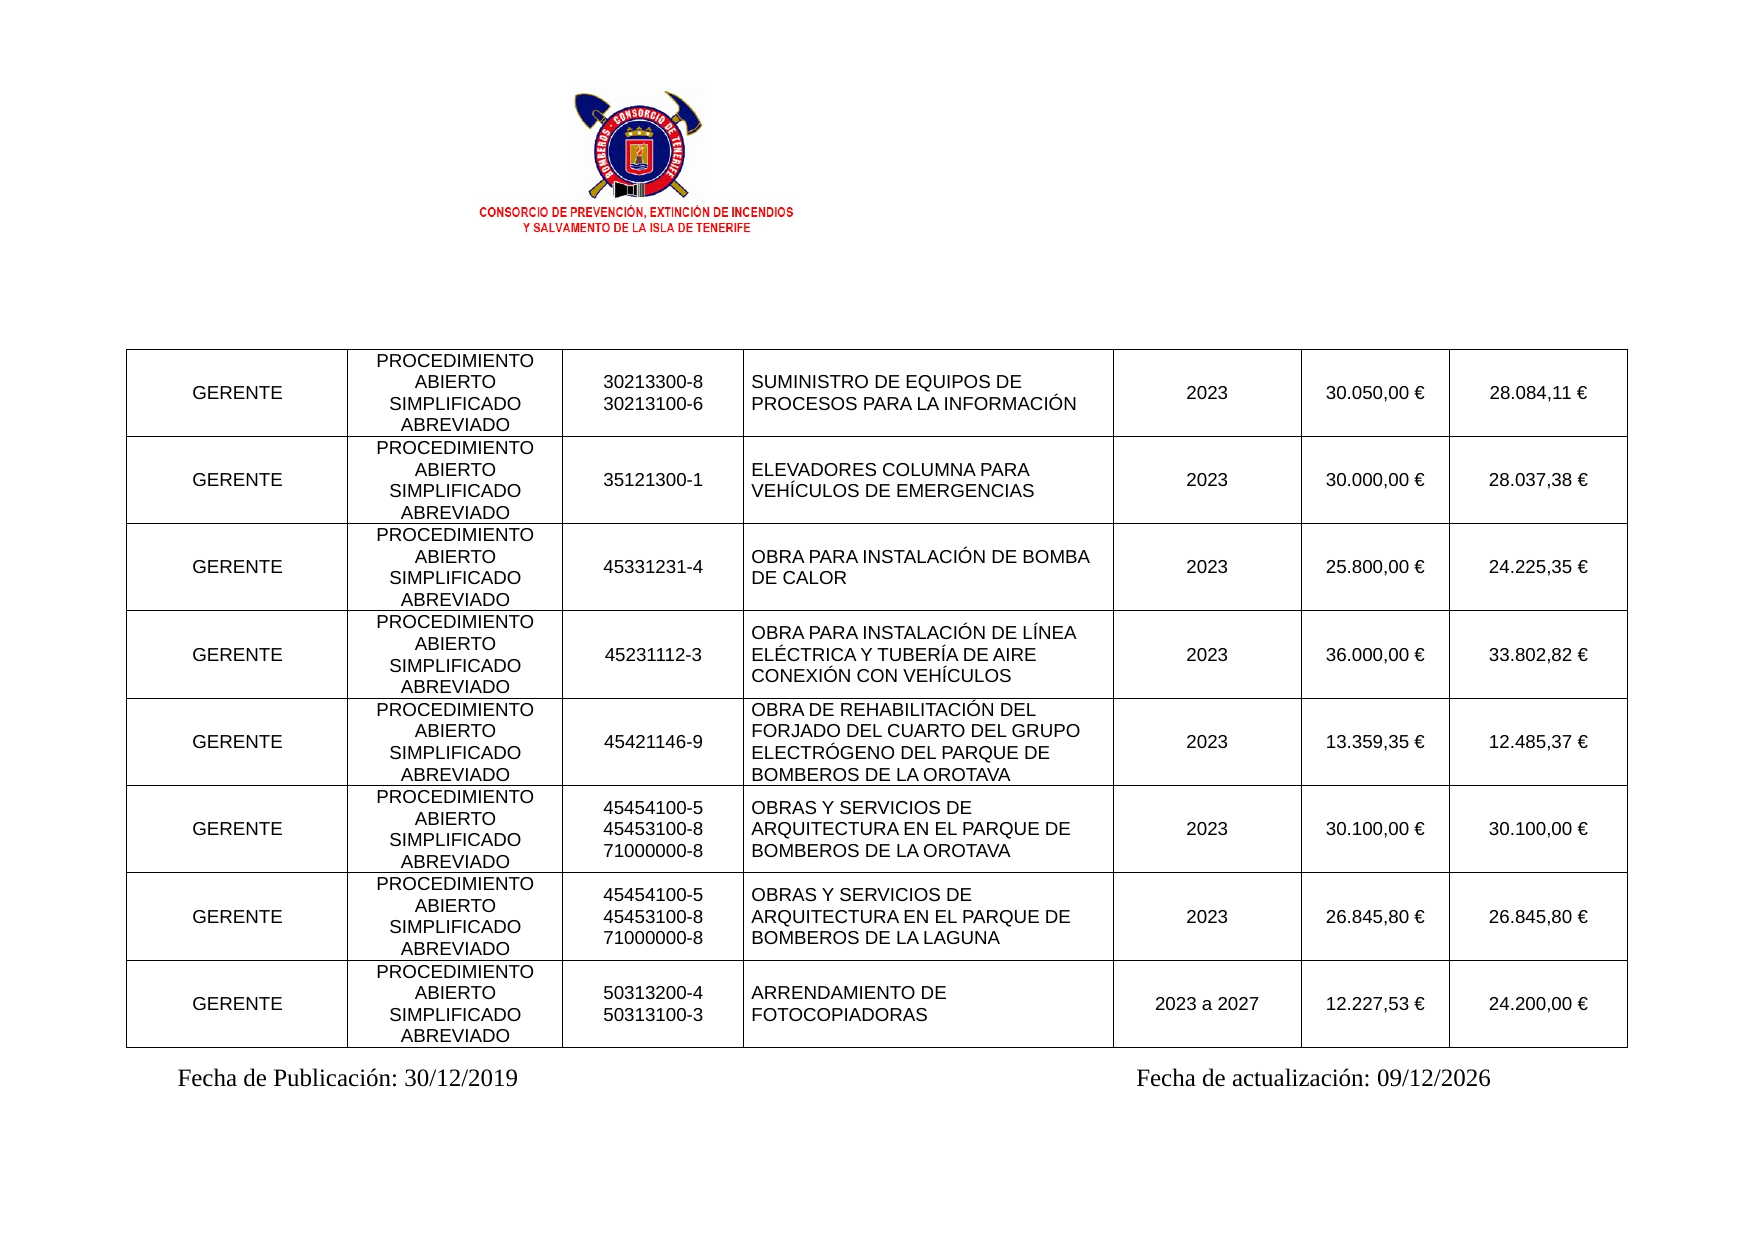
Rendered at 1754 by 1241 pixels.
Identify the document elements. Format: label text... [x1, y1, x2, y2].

table_cell PROCEDIMIENTO ABIERTO SIMPLIFICADO ABREVIADO [348, 786, 562, 872]
table_cell PROCEDIMIENTO ABIERTO SIMPLIFICADO ABREVIADO [348, 437, 562, 523]
table_cell OBRA PARA INSTALACIÓN DE BOMBA DE CALOR [744, 524, 1113, 610]
table_cell 45454100-5 45453100-8 71000000-8 [563, 786, 743, 872]
table_cell OBRA PARA INSTALACIÓN DE LÍNEA ELÉCTRICA Y TUBERÍA DE AIRE CONEXIÓN CON VEHÍCULOS [744, 611, 1113, 698]
table_cell GERENTE [127, 350, 347, 436]
table_cell 30.000,00 € [1302, 437, 1449, 523]
table_cell GERENTE [127, 699, 347, 785]
table_cell PROCEDIMIENTO ABIERTO SIMPLIFICADO ABREVIADO [348, 524, 562, 610]
table_cell 45454100-5 45453100-8 71000000-8 [563, 873, 743, 959]
table_cell 2023 [1114, 699, 1301, 785]
table_cell 35121300-1 [563, 437, 743, 523]
table_cell PROCEDIMIENTO ABIERTO SIMPLIFICADO ABREVIADO [348, 611, 562, 698]
table_cell 26.845,80 € [1302, 873, 1449, 959]
table_cell 2023 [1114, 350, 1301, 436]
table_cell GERENTE [127, 611, 347, 698]
table_cell 45331231-4 [563, 524, 743, 610]
table_cell 30213300-8 30213100-6 [563, 350, 743, 436]
table_cell PROCEDIMIENTO ABIERTO SIMPLIFICADO ABREVIADO [348, 873, 562, 959]
table_cell OBRA DE REHABILITACIÓN DEL FORJADO DEL CUARTO DEL GRUPO ELECTRÓGENO DEL PARQUE DE BOMBEROS DE LA OROTAVA [744, 699, 1113, 785]
table_cell 24.225,35 € [1450, 524, 1627, 610]
table_cell 2023 a 2027 [1114, 961, 1301, 1047]
table_cell 26.845,80 € [1450, 873, 1627, 959]
table_cell PROCEDIMIENTO ABIERTO SIMPLIFICADO ABREVIADO [348, 961, 562, 1047]
table_cell 50313200-4 50313100-3 [563, 961, 743, 1047]
table_cell OBRAS Y SERVICIOS DE ARQUITECTURA EN EL PARQUE DE BOMBEROS DE LA OROTAVA [744, 786, 1113, 872]
table_cell PROCEDIMIENTO ABIERTO SIMPLIFICADO ABREVIADO [348, 699, 562, 785]
table_cell PROCEDIMIENTO ABIERTO SIMPLIFICADO ABREVIADO [348, 350, 562, 436]
table_cell GERENTE [127, 961, 347, 1047]
table_cell 2023 [1114, 437, 1301, 523]
table_cell 30.050,00 € [1302, 350, 1449, 436]
table_cell ELEVADORES COLUMNA PARA VEHÍCULOS DE EMERGENCIAS [744, 437, 1113, 523]
table_cell 45421146-9 [563, 699, 743, 785]
table_cell 2023 [1114, 524, 1301, 610]
table_cell 30.100,00 € [1450, 786, 1627, 872]
table_cell 12.485,37 € [1450, 699, 1627, 785]
table_cell 36.000,00 € [1302, 611, 1449, 698]
table_cell GERENTE [127, 873, 347, 959]
table_cell 12.227,53 € [1302, 961, 1449, 1047]
table_cell 2023 [1114, 786, 1301, 872]
table_cell 30.100,00 € [1302, 786, 1449, 872]
table_cell 28.037,38 € [1450, 437, 1627, 523]
table_cell 45231112-3 [563, 611, 743, 698]
table_cell ARRENDAMIENTO DE FOTOCOPIADORAS [744, 961, 1113, 1047]
table_cell 13.359,35 € [1302, 699, 1449, 785]
table_cell 28.084,11 € [1450, 350, 1627, 436]
table_cell OBRAS Y SERVICIOS DE ARQUITECTURA EN EL PARQUE DE BOMBEROS DE LA LAGUNA [744, 873, 1113, 959]
table_cell GERENTE [127, 437, 347, 523]
table_cell GERENTE [127, 524, 347, 610]
table_cell GERENTE [127, 786, 347, 872]
table_cell 2023 [1114, 611, 1301, 698]
table_cell 24.200,00 € [1450, 961, 1627, 1047]
table_cell 2023 [1114, 873, 1301, 959]
table_cell 33.802,82 € [1450, 611, 1627, 698]
table_cell 25.800,00 € [1302, 524, 1449, 610]
table_cell SUMINISTRO DE EQUIPOS DE PROCESOS PARA LA INFORMACIÓN [744, 350, 1113, 436]
